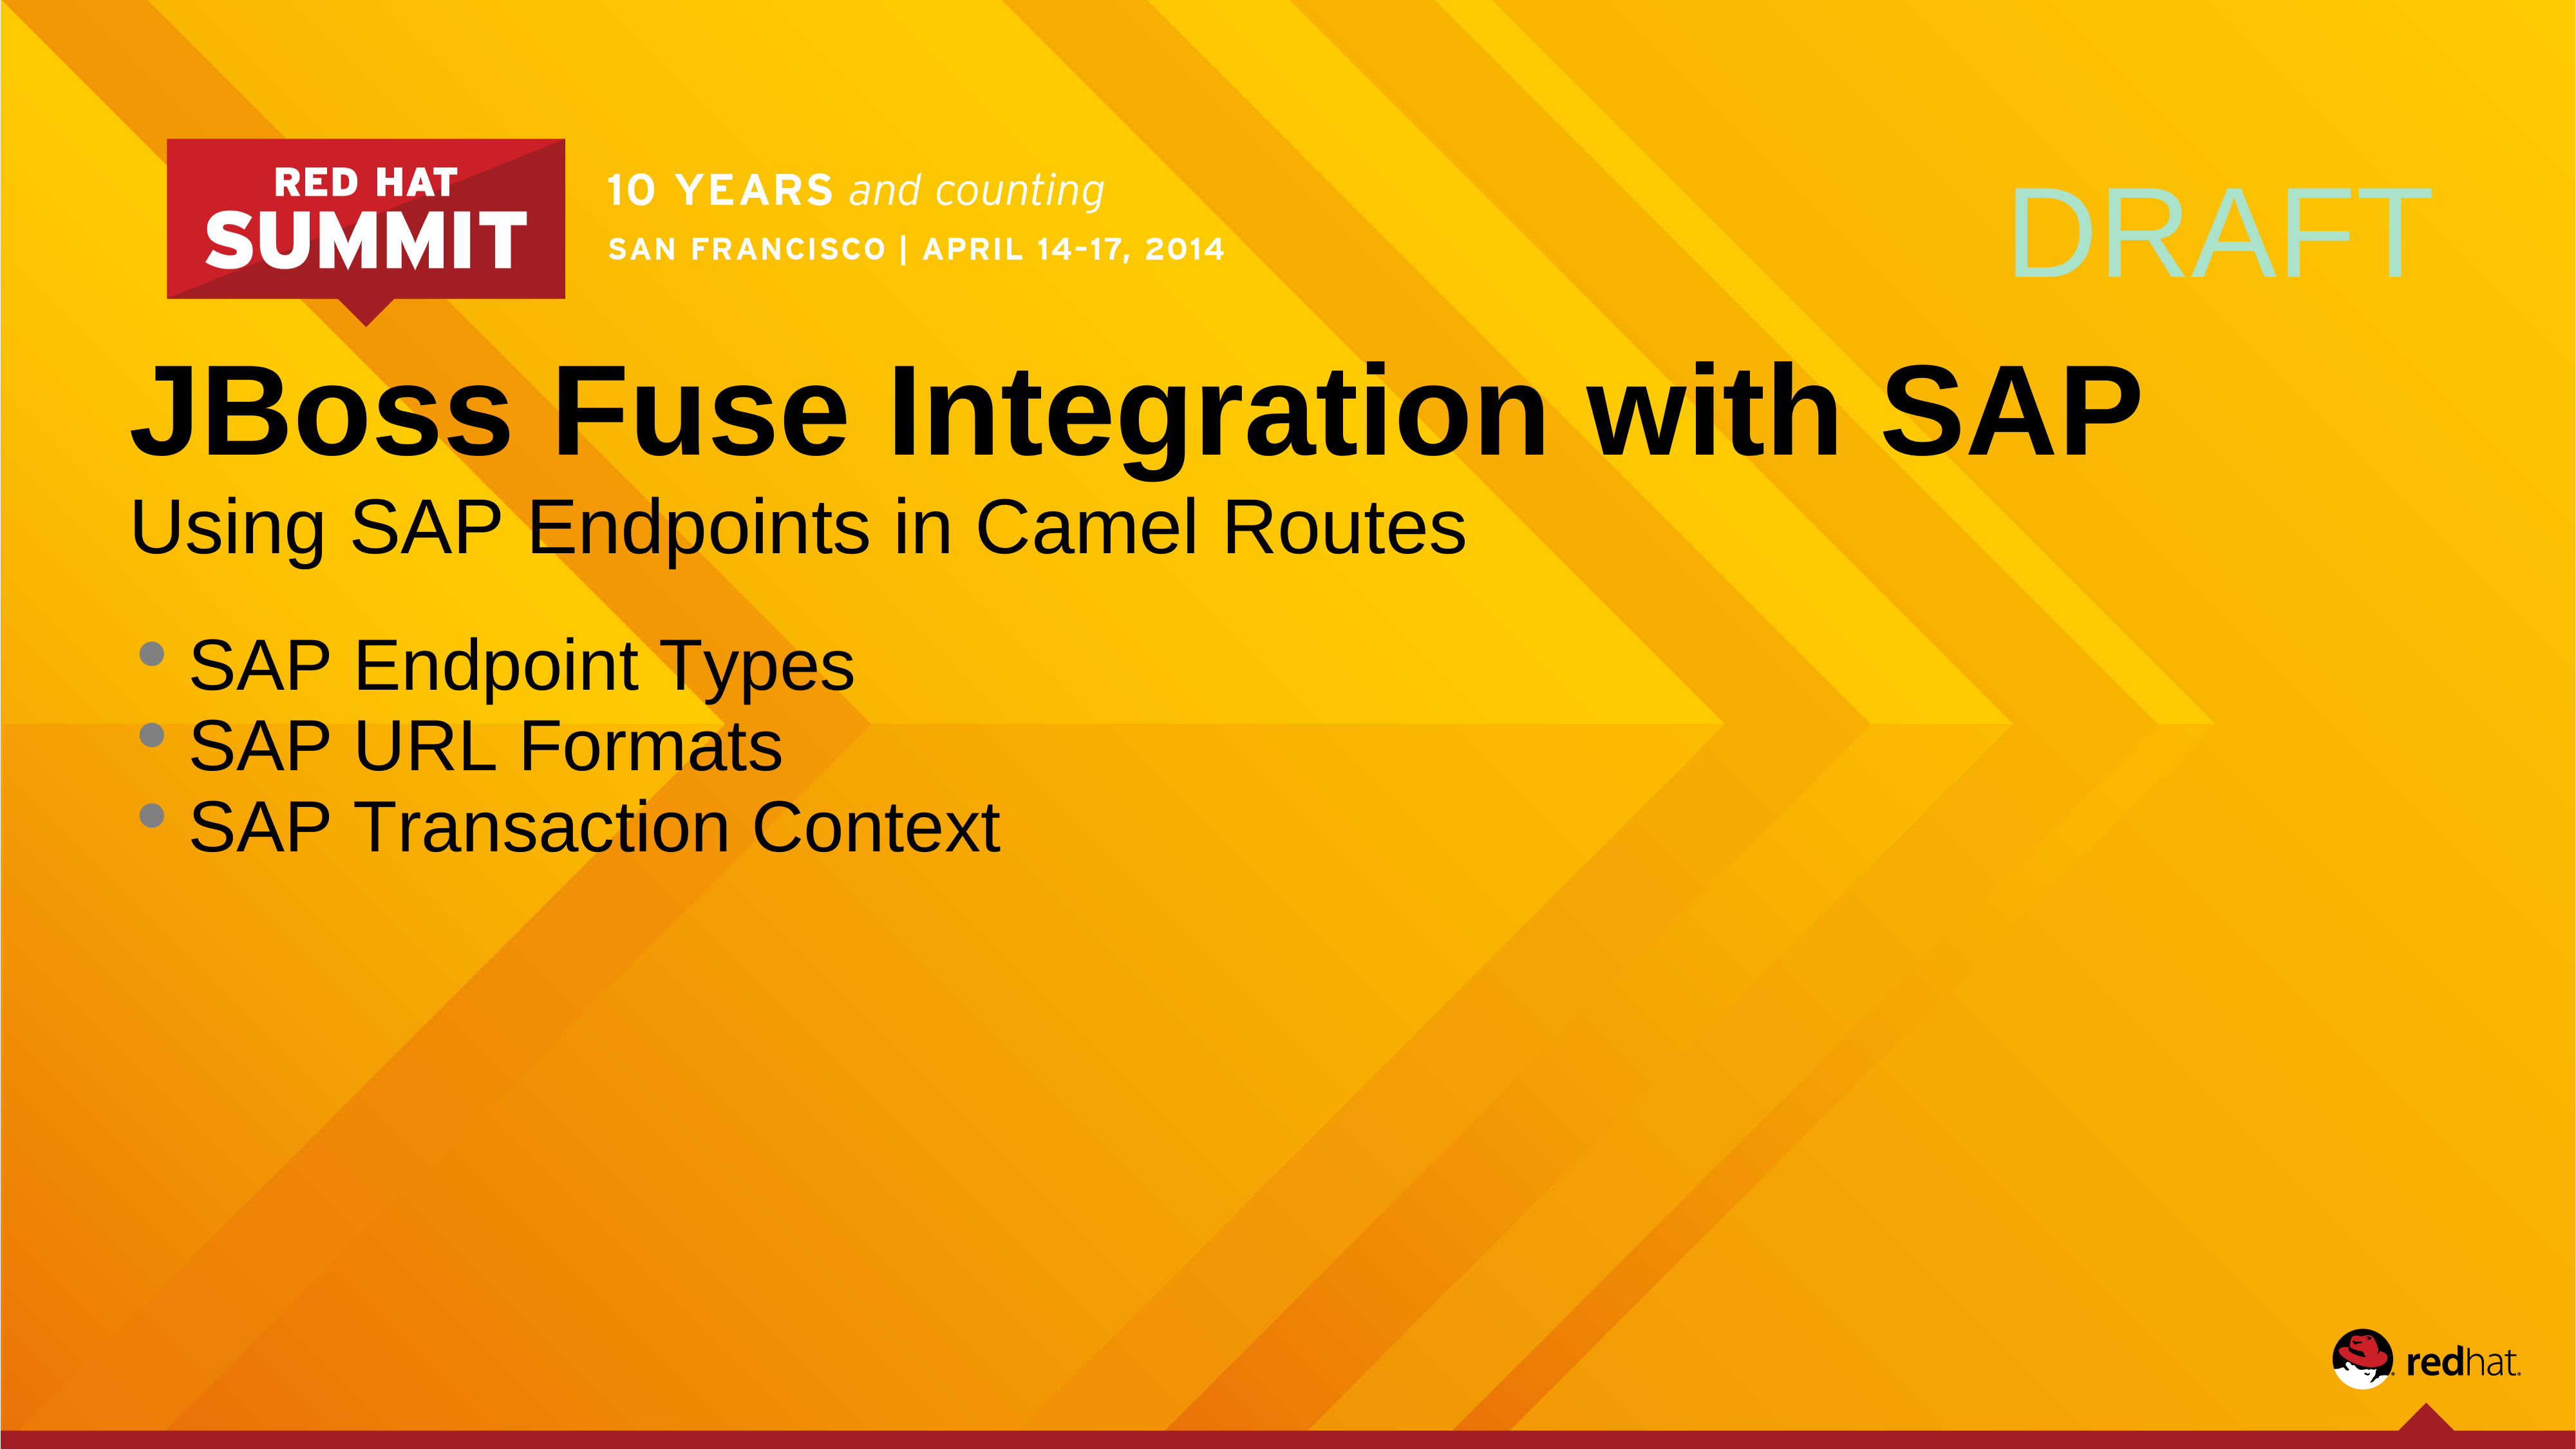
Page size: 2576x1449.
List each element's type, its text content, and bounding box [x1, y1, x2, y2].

picture [1, 0, 2576, 1449]
text_box JBoss Fuse Integration with SAP Using SAP Endpoints in Camel Routes [129, 330, 2447, 573]
text_box SAP Endpoint Types SAP URL Formats SAP Transaction Context [129, 620, 2447, 1449]
